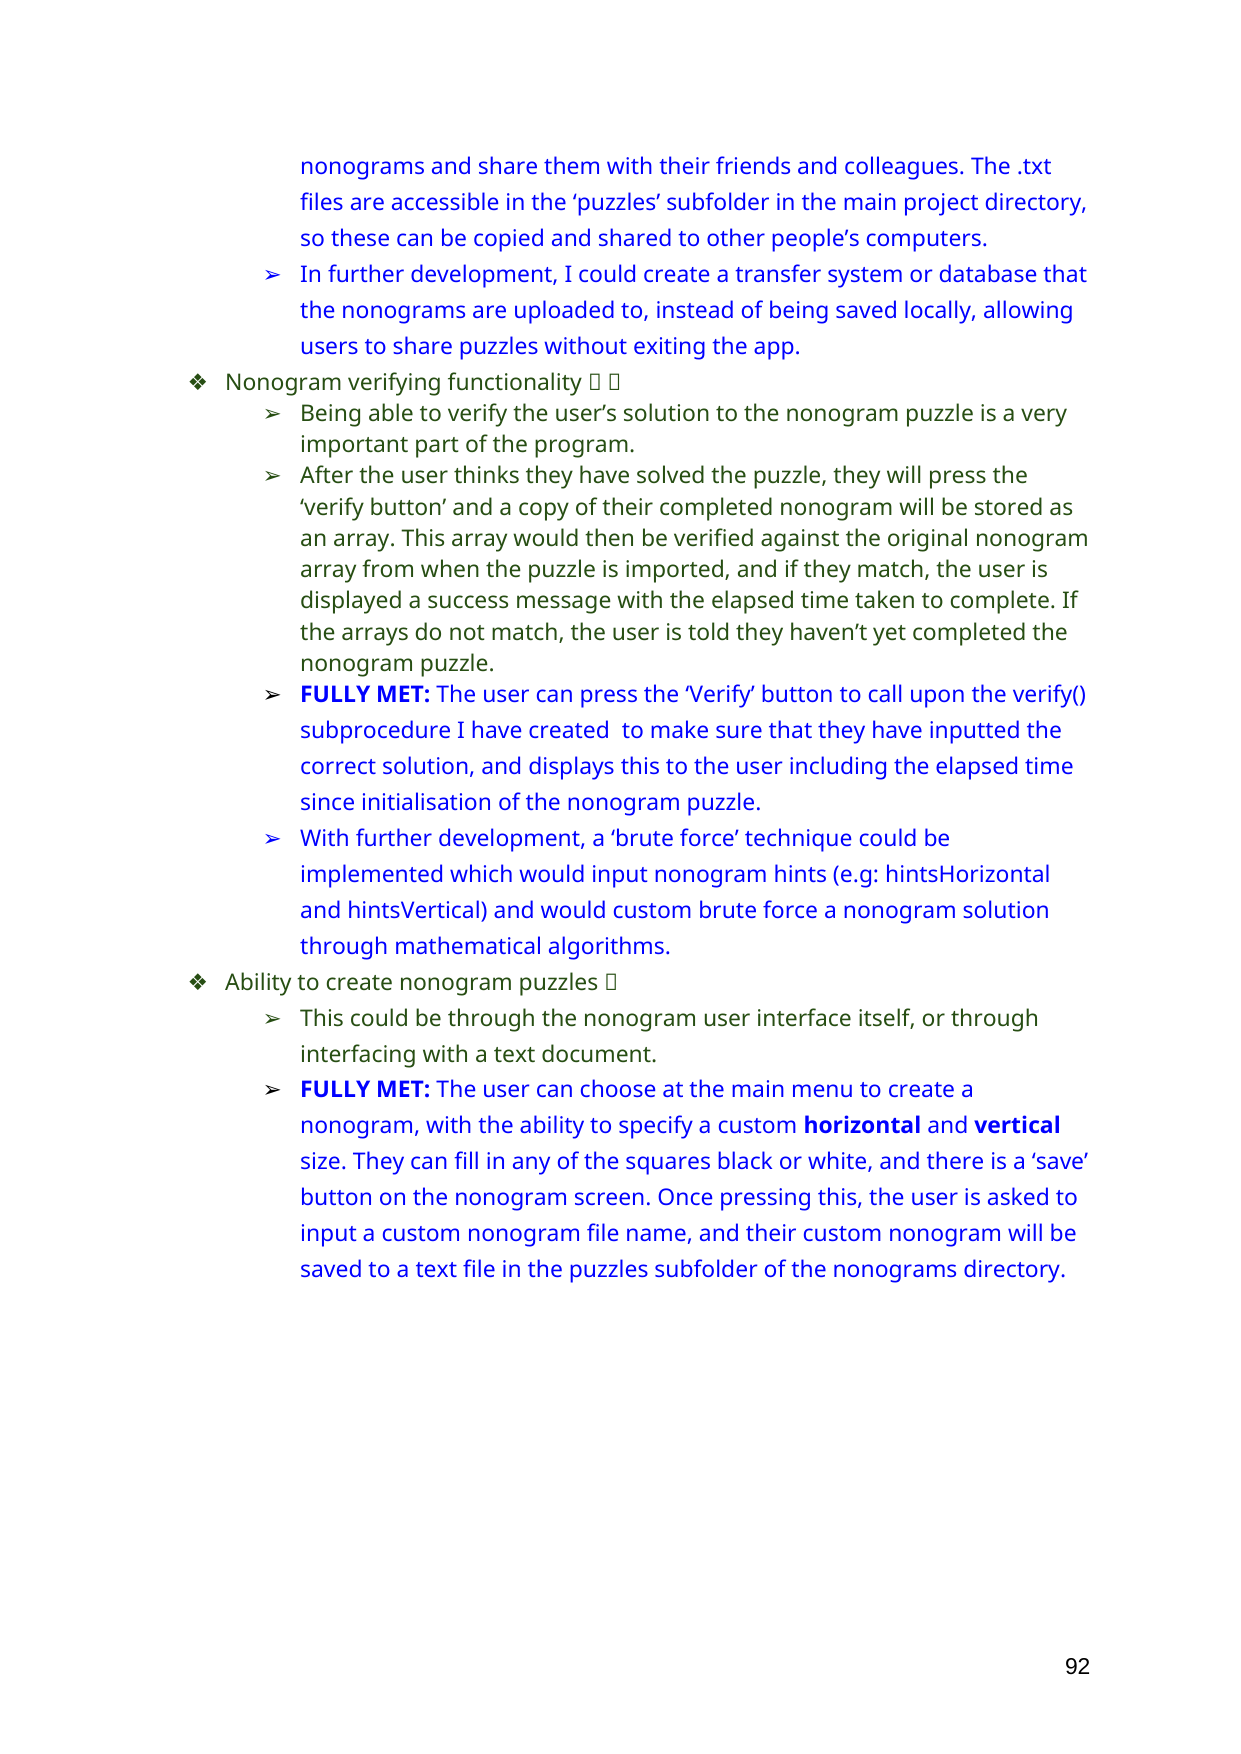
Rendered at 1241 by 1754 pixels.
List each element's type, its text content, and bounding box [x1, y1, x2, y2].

list Being able to verify the user’s solution to the nonogram puzzle is a very important part of the program. [262, 397, 1090, 459]
list nonograms and share them with their friends and colleagues. The .txt files are accessible in the ‘puzzles’ subfolder in the main project directory, so these can be copied and shared to other people’s computers. [262, 150, 1090, 253]
list In further development, I could create a transfer system or database that the nonograms are uploaded to, instead of being saved locally, allowing users to share puzzles without exiting the app. [262, 258, 1090, 361]
list FULLY MET: The user can press the ‘Verify’ button to call upon the verify() subprocedure I have created to make sure that they have inputted the correct solution, and displays this to the user including the elapsed time since initialisation of the nonogram puzzle. [262, 678, 1090, 817]
list After the user thinks they have solved the puzzle, they will press the ‘verify button’ and a copy of their completed nonogram will be stored as an array. This array would then be verified against the original nonogram array from when the puzzle is imported, and if they match, the user is displayed a success message with the elapsed time taken to complete. If the arrays do not match, the user is told they haven’t yet completed the nonogram puzzle. [262, 459, 1090, 678]
list Nonogram verifying functionality 📑 ✅ [187, 366, 1090, 397]
list FULLY MET: The user can choose at the main menu to create a nonogram, with the ability to specify a custom horizontal and vertical size. They can fill in any of the squares black or white, and there is a ‘save’ button on the nonogram screen. Once pressing this, the user is asked to input a custom nonogram file name, and their custom nonogram will be saved to a text file in the puzzles subfolder of the nonograms directory. [262, 1073, 1090, 1284]
list Ability to create nonogram puzzles ✅ [187, 966, 1090, 997]
list This could be through the nonogram user interface itself, or through interfacing with a text document. [262, 1002, 1090, 1069]
list With further development, a ‘brute force’ technique could be implemented which would input nonogram hints (e.g: hintsHorizontal and hintsVertical) and would custom brute force a nonogram solution through mathematical algorithms. [262, 822, 1090, 961]
